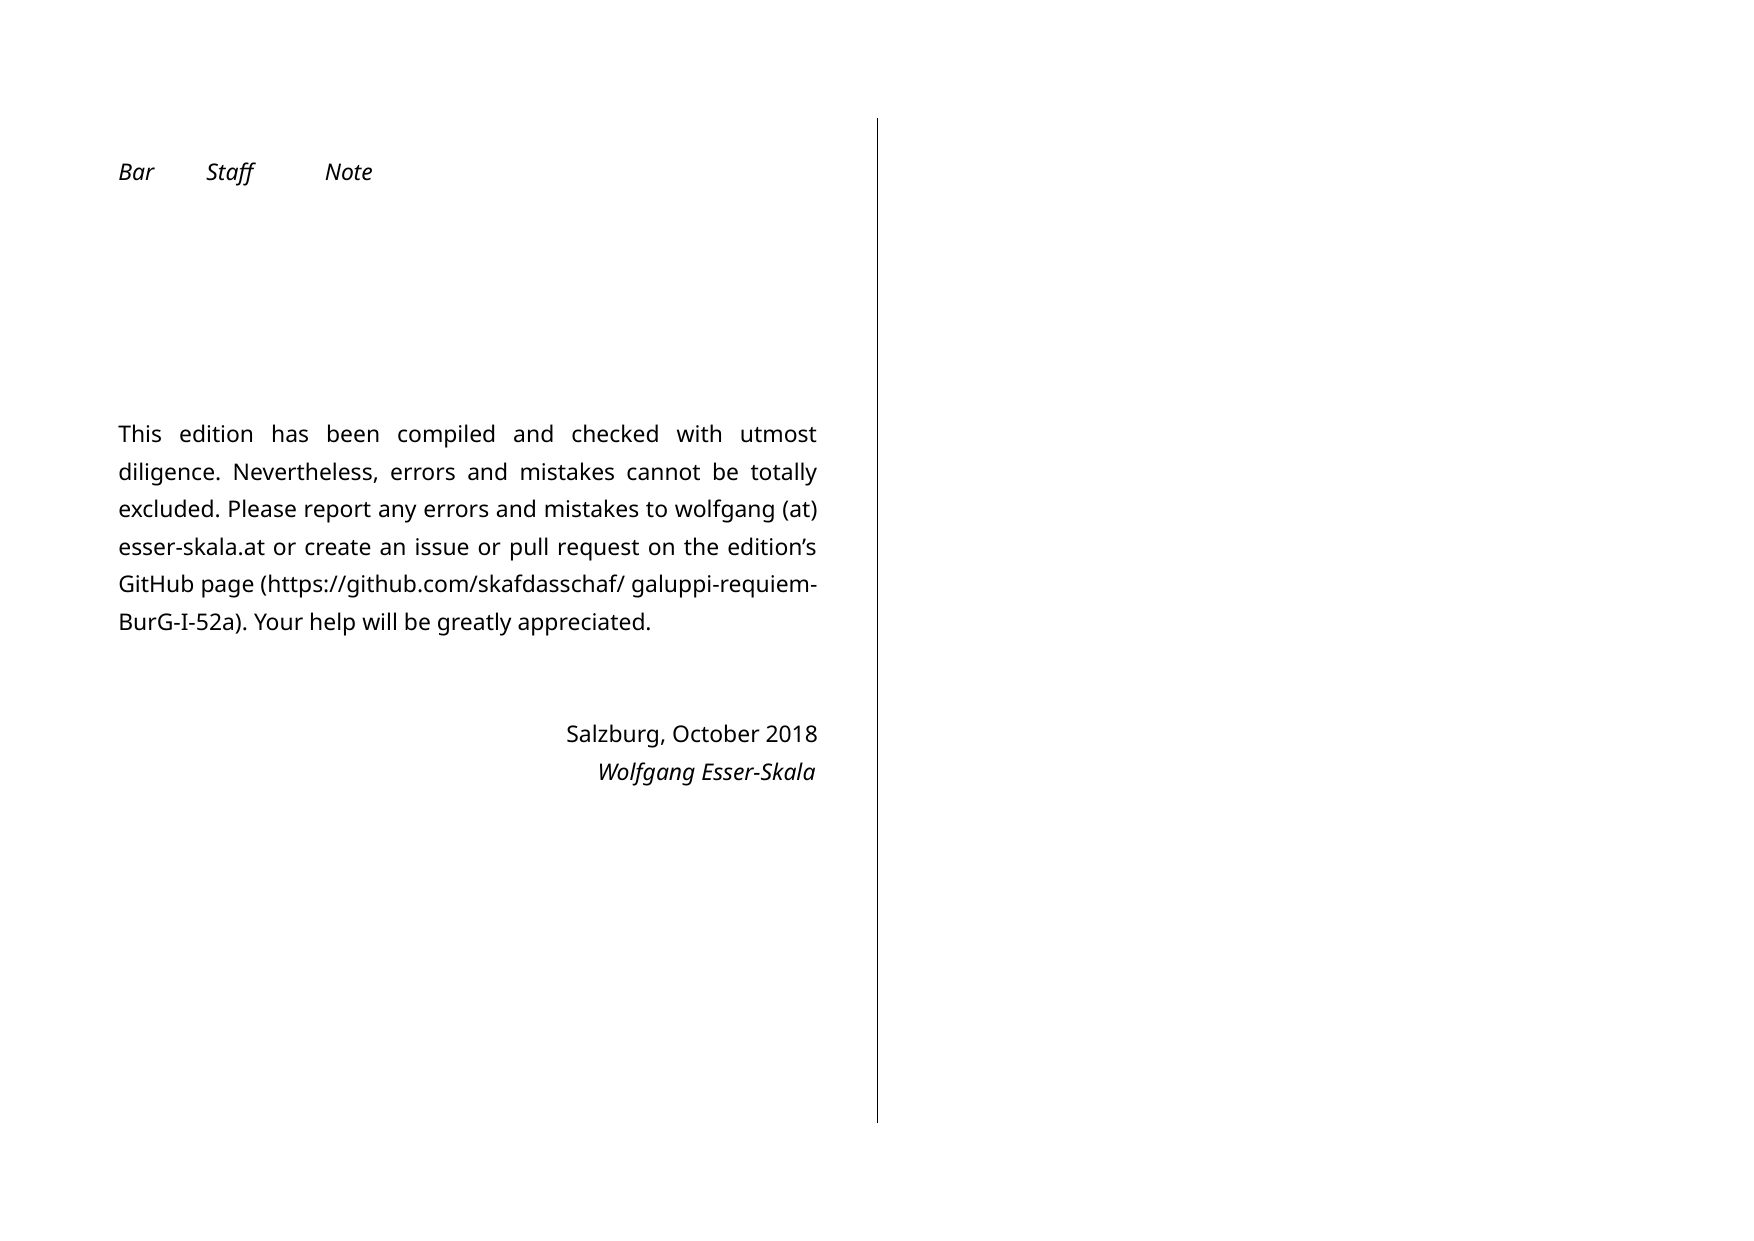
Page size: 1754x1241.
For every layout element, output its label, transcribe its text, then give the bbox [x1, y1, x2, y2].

text Bar Staff Note [118, 156, 818, 412]
text This edition has been compiled and checked with utmost diligence. Nevertheless, errors and mistakes cannot be totally excluded. Please report any errors and mistakes to wolfgang (at) esser-skala.at or create an issue or pull request on the edition’s GitHub page (https://github.com/skafdasschaf/ galuppi-requiem-BurG-I-52a). Your help will be greatly appreciated. [118, 418, 818, 637]
text Salzburg, October 2018 Wolfgang Esser-Skala [118, 718, 818, 787]
